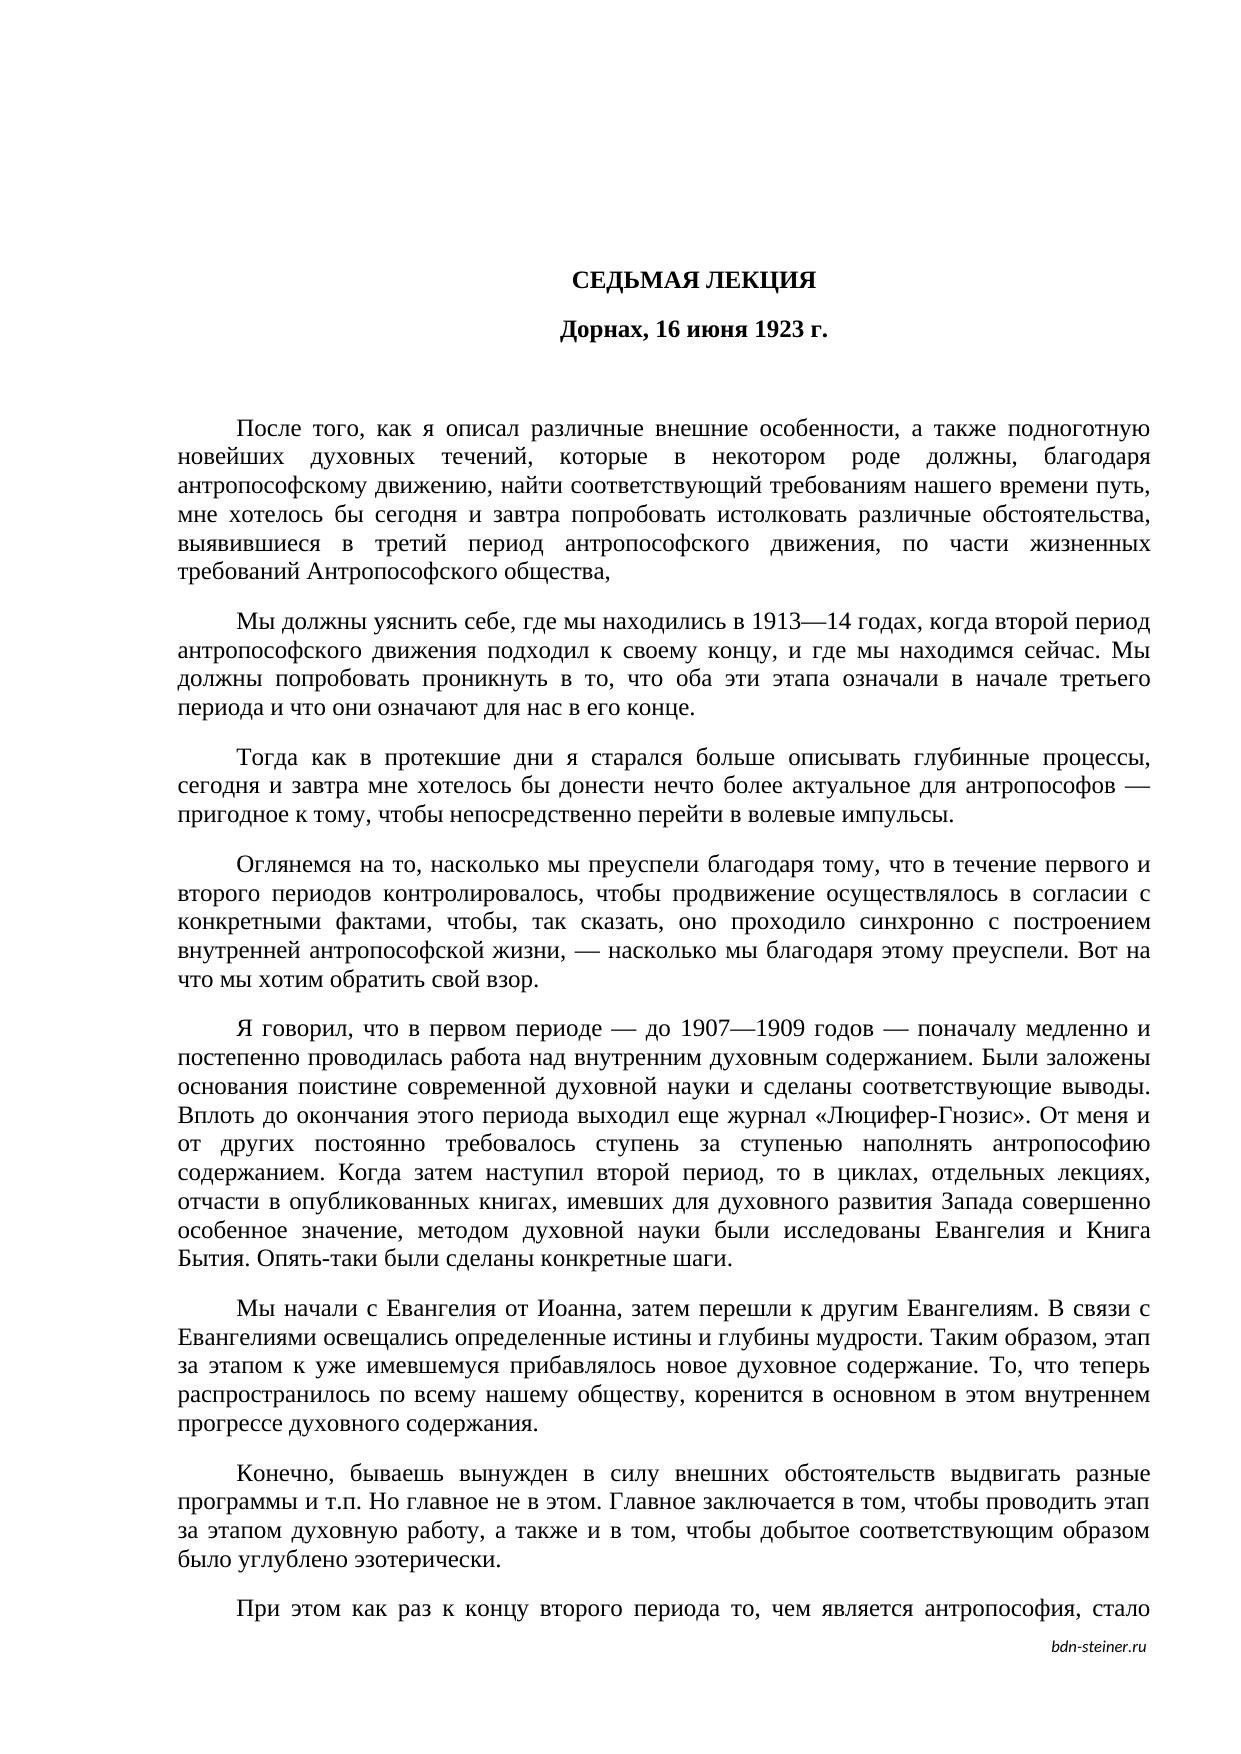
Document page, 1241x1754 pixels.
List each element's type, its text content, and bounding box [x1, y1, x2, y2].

text Дорнах, 16 июня 1923 г. [177, 314, 1152, 343]
text При этом как раз к концу второго периода то, чем является антропософия, стало [177, 1593, 1152, 1622]
text Я говорил, что в первом периоде — до 1907—1909 годов — поначалу медленно и постепенно проводилась работа над внутренним духовным содержанием. Были заложены основания поистине современной духовной науки и сделаны соответствующие выводы. Вплоть до окончания этого периода выходил еще журнал «Люцифер-Гнозис». От меня и от других постоянно требовалось ступень за ступенью наполнять антропософию содержанием. Когда затем наступил второй период, то в циклах, отдельных лекциях, отчасти в опубликованных книгах, имевших для духовного развития Запада совершенно особенное значение, методом духовной науки были исследованы Евангелия и Книга Бытия. Опять-таки были сделаны конкретные шаги. [177, 1013, 1152, 1272]
text СЕДЬМАЯ ЛЕКЦИЯ [177, 265, 1152, 293]
text Оглянемся на то, насколько мы преуспели благодаря тому, что в течение первого и второго периодов контролировалось, чтобы продвижение осуществлялось в согласии с конкретными фактами, чтобы, так сказать, оно проходило синхронно с построением внутренней антропософской жизни, — насколько мы благодаря этому преуспели. Вот на что мы хотим обратить свой взор. [177, 849, 1152, 993]
text Конечно, бываешь вынужден в силу внешних обстоятельств выдвигать разные программы и т.п. Но главное не в этом. Главное заключается в том, чтобы проводить этап за этапом духовную работу, а также и в том, чтобы добытое соответствующим образом было углублено эзотерически. [177, 1458, 1152, 1573]
text Мы должны уяснить себе, где мы находились в 1913—14 годах, когда второй период антропософского движения подходил к своему концу, и где мы находимся сейчас. Мы должны попробовать проникнуть в то, что оба эти этапа означали в начале третьего периода и что они означают для нас в его конце. [177, 606, 1152, 721]
text После того, как я описал различные внешние особенности, а также подноготную новейших духовных течений, которые в некотором роде должны, благодаря антропософскому движению, найти соответствующий требованиям нашего времени путь, мне хотелось бы сегодня и завтра попробовать истолковать различные обстоятельства, выявившиеся в третий период антропософского движения, по части жизненных требований Антропософского общества, [177, 413, 1152, 585]
text Мы начали с Евангелия от Иоанна, затем перешли к другим Евангелиям. В связи с Евангелиями освещались определенные истины и глубины мудрости. Таким образом, этап за этапом к уже имевшемуся прибавлялось новое духовное содержание. То, что теперь распространилось по всему нашему обществу, коренится в основном в этом внутреннем прогрессе духовного содержания. [177, 1293, 1152, 1437]
text Тогда как в протекшие дни я старался больше описывать глубинные процессы, сегодня и завтра мне хотелось бы донести нечто более актуальное для антропософов — пригодное к тому, чтобы непосредственно перейти в волевые импульсы. [177, 742, 1152, 828]
